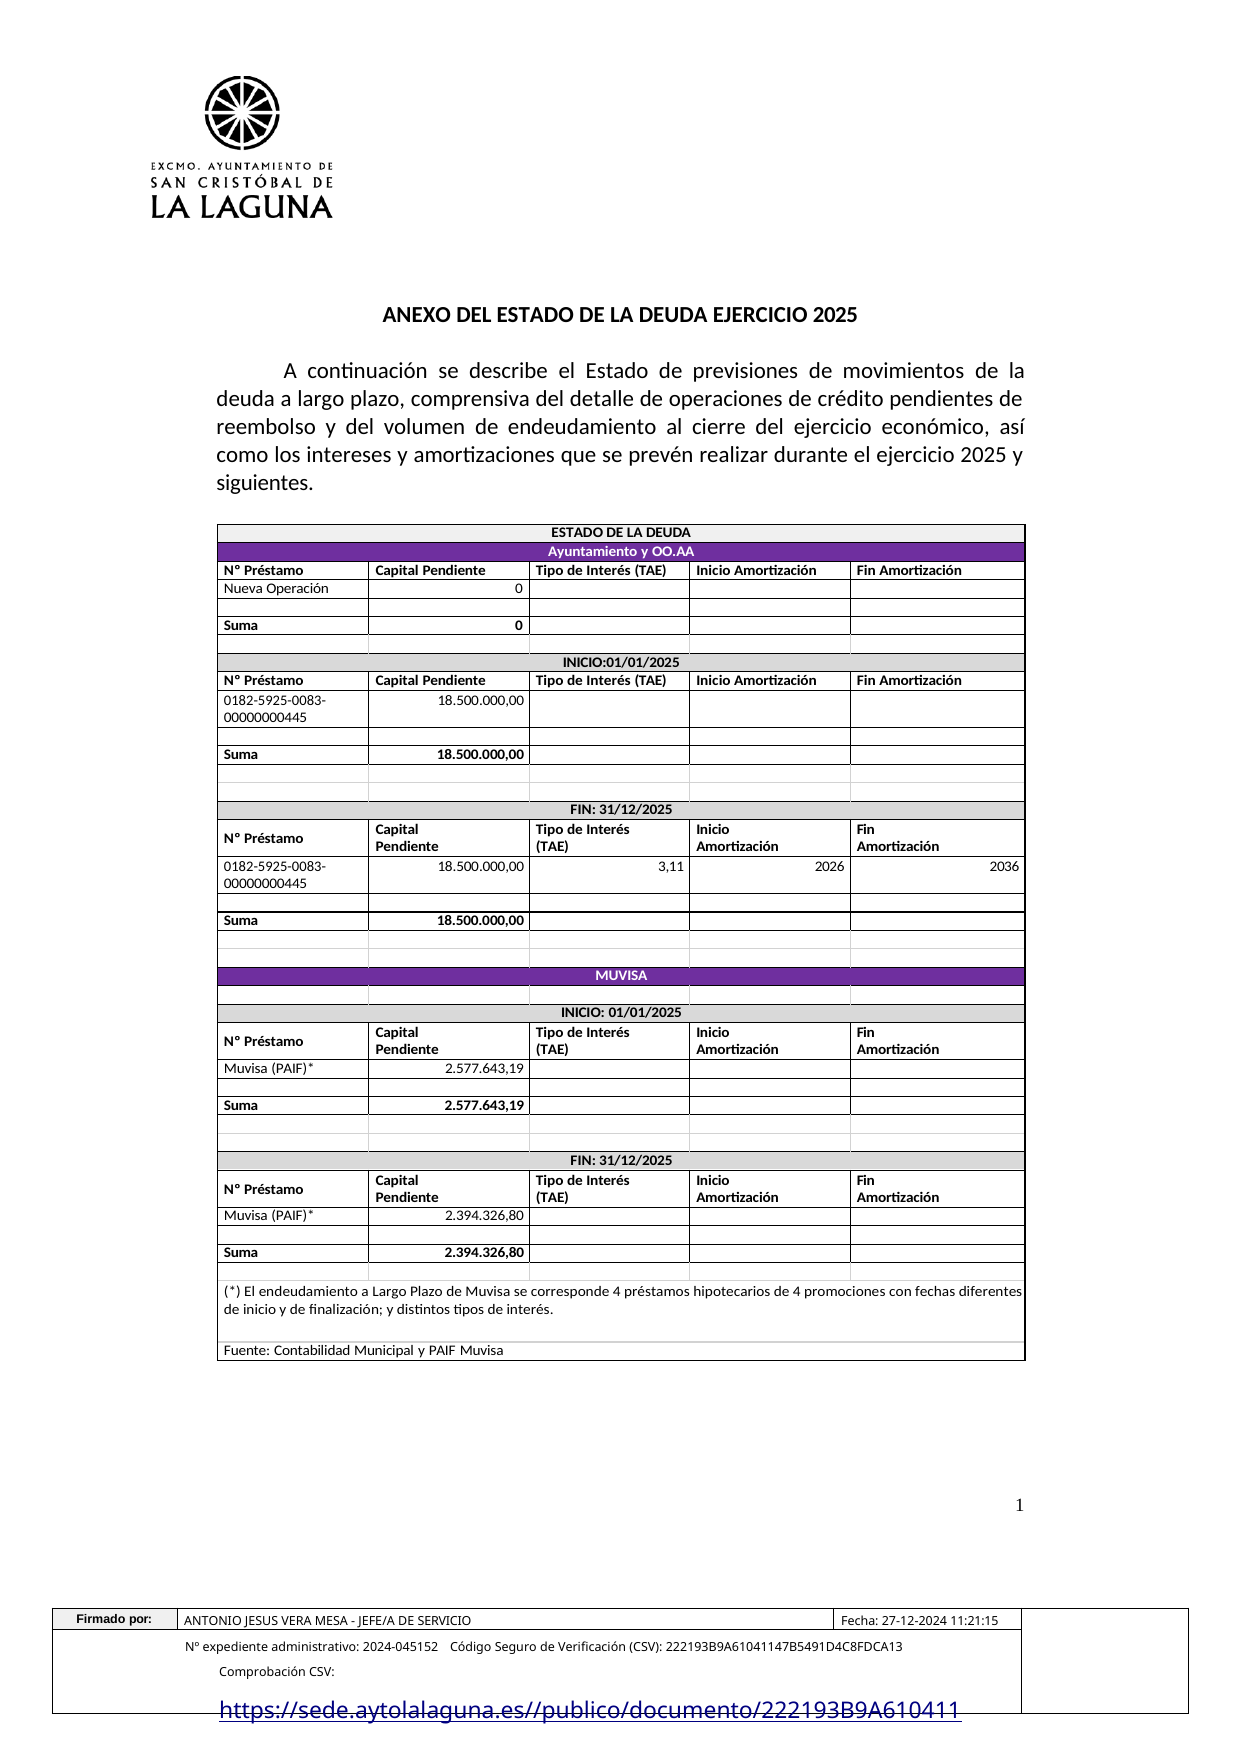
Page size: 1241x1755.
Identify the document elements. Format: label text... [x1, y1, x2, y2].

table_cell [530, 949, 689, 967]
table_cell 2036 [851, 857, 1024, 893]
table_cell [530, 986, 689, 1004]
table_cell Fin Amortización [851, 672, 1024, 690]
table_cell [218, 894, 368, 911]
table_cell [530, 691, 689, 727]
table_cell 0 [369, 580, 529, 597]
table_header ESTADO DE LA DEUDA [218, 525, 1024, 542]
table_cell INICIO: 01/01/2025 [218, 1005, 1024, 1022]
table_cell Capital Pendiente [369, 1023, 529, 1059]
table_cell [851, 691, 1024, 727]
table_cell Nº Préstamo [218, 672, 368, 690]
table_cell Nº Préstamo [218, 1171, 368, 1207]
table_cell [369, 1079, 529, 1096]
table_cell Fin Amortización [851, 1171, 1024, 1207]
table_cell [369, 1134, 529, 1151]
table_cell Suma [218, 1245, 368, 1262]
table_cell [690, 746, 850, 764]
table_cell [851, 1263, 1024, 1280]
table_cell [690, 691, 850, 727]
table_cell [851, 949, 1024, 967]
table_cell [690, 949, 850, 967]
table_cell [218, 599, 368, 616]
table_cell [530, 765, 689, 782]
table_cell [690, 1245, 850, 1262]
table_cell 0182-5925-0083- 00000000445 [218, 857, 368, 893]
table_cell Ayuntamiento y OO.AA [218, 543, 1024, 561]
table_cell [218, 1134, 368, 1151]
table_cell [690, 913, 850, 930]
table_cell [851, 599, 1024, 616]
table_cell [369, 783, 529, 801]
table_cell 18.500.000,00 [369, 746, 529, 764]
table_cell [530, 1226, 689, 1243]
table_cell [851, 1115, 1024, 1133]
table_cell [690, 1079, 850, 1096]
table_cell [690, 635, 850, 653]
table_cell Fin Amortización [851, 1023, 1024, 1059]
table_cell Muvisa (PAIF)* [218, 1208, 368, 1225]
table_cell [851, 894, 1024, 911]
text A continuación se describe el Estado de previsiones de movimientos de la deuda a largo plazo, comprensiva del detalle de operaciones de crédito pendientes de reembolso y del volumen de endeudamiento al cierre del ejercicio económico, así como los intereses y amortizaciones que se prevén realizar durante el ejercicio 2025 y siguientes. [216, 356, 1025, 496]
table_cell [690, 894, 850, 911]
table_cell [851, 728, 1024, 745]
table_cell [851, 1060, 1024, 1077]
table_cell Capital Pendiente [369, 820, 529, 856]
table_cell [218, 1263, 368, 1280]
table_cell [530, 1060, 689, 1077]
table_cell Nº Préstamo [218, 562, 368, 579]
table_cell [851, 1208, 1024, 1225]
table_cell Tipo de Interés (TAE) [530, 562, 689, 579]
table_cell [690, 986, 850, 1004]
table_cell Suma [218, 913, 368, 930]
table_cell [369, 765, 529, 782]
table_cell [690, 765, 850, 782]
table_cell [218, 635, 368, 653]
table_cell [218, 1226, 368, 1243]
table_cell Suma [218, 746, 368, 764]
table_cell Fin Amortización [851, 562, 1024, 579]
table_cell [690, 783, 850, 801]
table_cell Inicio Amortización [690, 1023, 850, 1059]
table_cell [690, 1208, 850, 1225]
table_cell Capital Pendiente [369, 1171, 529, 1207]
table_cell [369, 635, 529, 653]
table_cell [218, 931, 368, 948]
table_cell [851, 986, 1024, 1004]
table_cell 3,11 [530, 857, 689, 893]
table_cell [851, 1079, 1024, 1096]
table_cell [530, 599, 689, 616]
table_cell [530, 1079, 689, 1096]
table_cell [690, 599, 850, 616]
table_cell [218, 1115, 368, 1133]
table_cell Capital Pendiente [369, 562, 529, 579]
table_cell 2.577.643,19 [369, 1060, 529, 1077]
table_cell Inicio Amortización [690, 1171, 850, 1207]
table_cell FIN: 31/12/2025 [218, 802, 1024, 819]
table_cell [851, 783, 1024, 801]
table_cell Nº Préstamo [218, 1023, 368, 1059]
table_cell [851, 1134, 1024, 1151]
table_cell [851, 1226, 1024, 1243]
table_cell [369, 1263, 529, 1280]
table_cell [851, 765, 1024, 782]
table_cell [851, 617, 1024, 634]
table_cell [690, 1115, 850, 1133]
table_cell [690, 931, 850, 948]
table_cell 18.500.000,00 [369, 913, 529, 930]
table_cell [530, 635, 689, 653]
table_cell [690, 617, 850, 634]
table_cell [369, 599, 529, 616]
table_cell [690, 1226, 850, 1243]
table_cell [218, 728, 368, 745]
table_cell [218, 765, 368, 782]
table_cell Fuente: Contabilidad Municipal y PAIF Muvisa [218, 1343, 1024, 1360]
table_cell [369, 986, 529, 1004]
table_cell [530, 580, 689, 597]
table_cell [851, 635, 1024, 653]
table_cell [530, 746, 689, 764]
table_cell Nº Préstamo [218, 820, 368, 856]
table_cell Tipo de Interés (TAE) [530, 1023, 689, 1059]
table_cell [851, 913, 1024, 930]
table_cell [369, 1115, 529, 1133]
table_cell [851, 1245, 1024, 1262]
table_cell [690, 728, 850, 745]
table_cell [530, 1115, 689, 1133]
table_cell [530, 931, 689, 948]
table_cell [530, 728, 689, 745]
table_cell [530, 1245, 689, 1262]
table_cell [851, 746, 1024, 764]
table_cell 2.577.643,19 [369, 1097, 529, 1114]
table_cell [690, 1263, 850, 1280]
table_cell [851, 1097, 1024, 1114]
table_cell [690, 1134, 850, 1151]
table_cell 18.500.000,00 [369, 857, 529, 893]
table_cell [218, 783, 368, 801]
table_cell Inicio Amortización [690, 562, 850, 579]
table_cell 18.500.000,00 [369, 691, 529, 727]
table_cell Capital Pendiente [369, 672, 529, 690]
table_cell [530, 1097, 689, 1114]
table_cell [530, 1263, 689, 1280]
table_cell [851, 931, 1024, 948]
table_cell Nueva Operación [218, 580, 368, 597]
table_cell [530, 1134, 689, 1151]
table_cell [369, 949, 529, 967]
table_cell [690, 1097, 850, 1114]
table_cell (*) El endeudamiento a Largo Plazo de Muvisa se corresponde 4 préstamos hipotecarios de 4 promociones con fechas diferentes de inicio y de finalización; y distintos tipos de interés. [218, 1281, 1024, 1341]
table_cell [218, 986, 368, 1004]
table_cell Fin Amortización [851, 820, 1024, 856]
table_cell Muvisa (PAIF)* [218, 1060, 368, 1077]
table_cell 0 [369, 617, 529, 634]
table_cell [690, 580, 850, 597]
table_cell Tipo de Interés (TAE) [530, 672, 689, 690]
table_cell [369, 894, 529, 911]
table_cell Inicio Amortización [690, 820, 850, 856]
table_cell [530, 783, 689, 801]
table_cell [530, 1208, 689, 1225]
table_cell Suma [218, 617, 368, 634]
table_cell 2.394.326,80 [369, 1245, 529, 1262]
table_cell 2026 [690, 857, 850, 893]
table_cell MUVISA [218, 968, 1024, 985]
table_cell Tipo de Interés (TAE) [530, 820, 689, 856]
table_cell Suma [218, 1097, 368, 1114]
table_cell FIN: 31/12/2025 [218, 1152, 1024, 1169]
table_cell [218, 949, 368, 967]
table_cell [369, 728, 529, 745]
table_cell Tipo de Interés (TAE) [530, 1171, 689, 1207]
table_cell INICIO:01/01/2025 [218, 654, 1024, 671]
table_cell [369, 1226, 529, 1243]
table_cell [369, 931, 529, 948]
table_cell [218, 1079, 368, 1096]
table_cell [851, 580, 1024, 597]
table_cell [690, 1060, 850, 1077]
table_cell 0182-5925-0083- 00000000445 [218, 691, 368, 727]
table_cell [530, 913, 689, 930]
table_cell 2.394.326,80 [369, 1208, 529, 1225]
table_cell [530, 617, 689, 634]
table_cell [530, 894, 689, 911]
subtitle ANEXO DEL ESTADO DE LA DEUDA EJERCICIO 2025 [150, 301, 1091, 328]
table_cell Inicio Amortización [690, 672, 850, 690]
